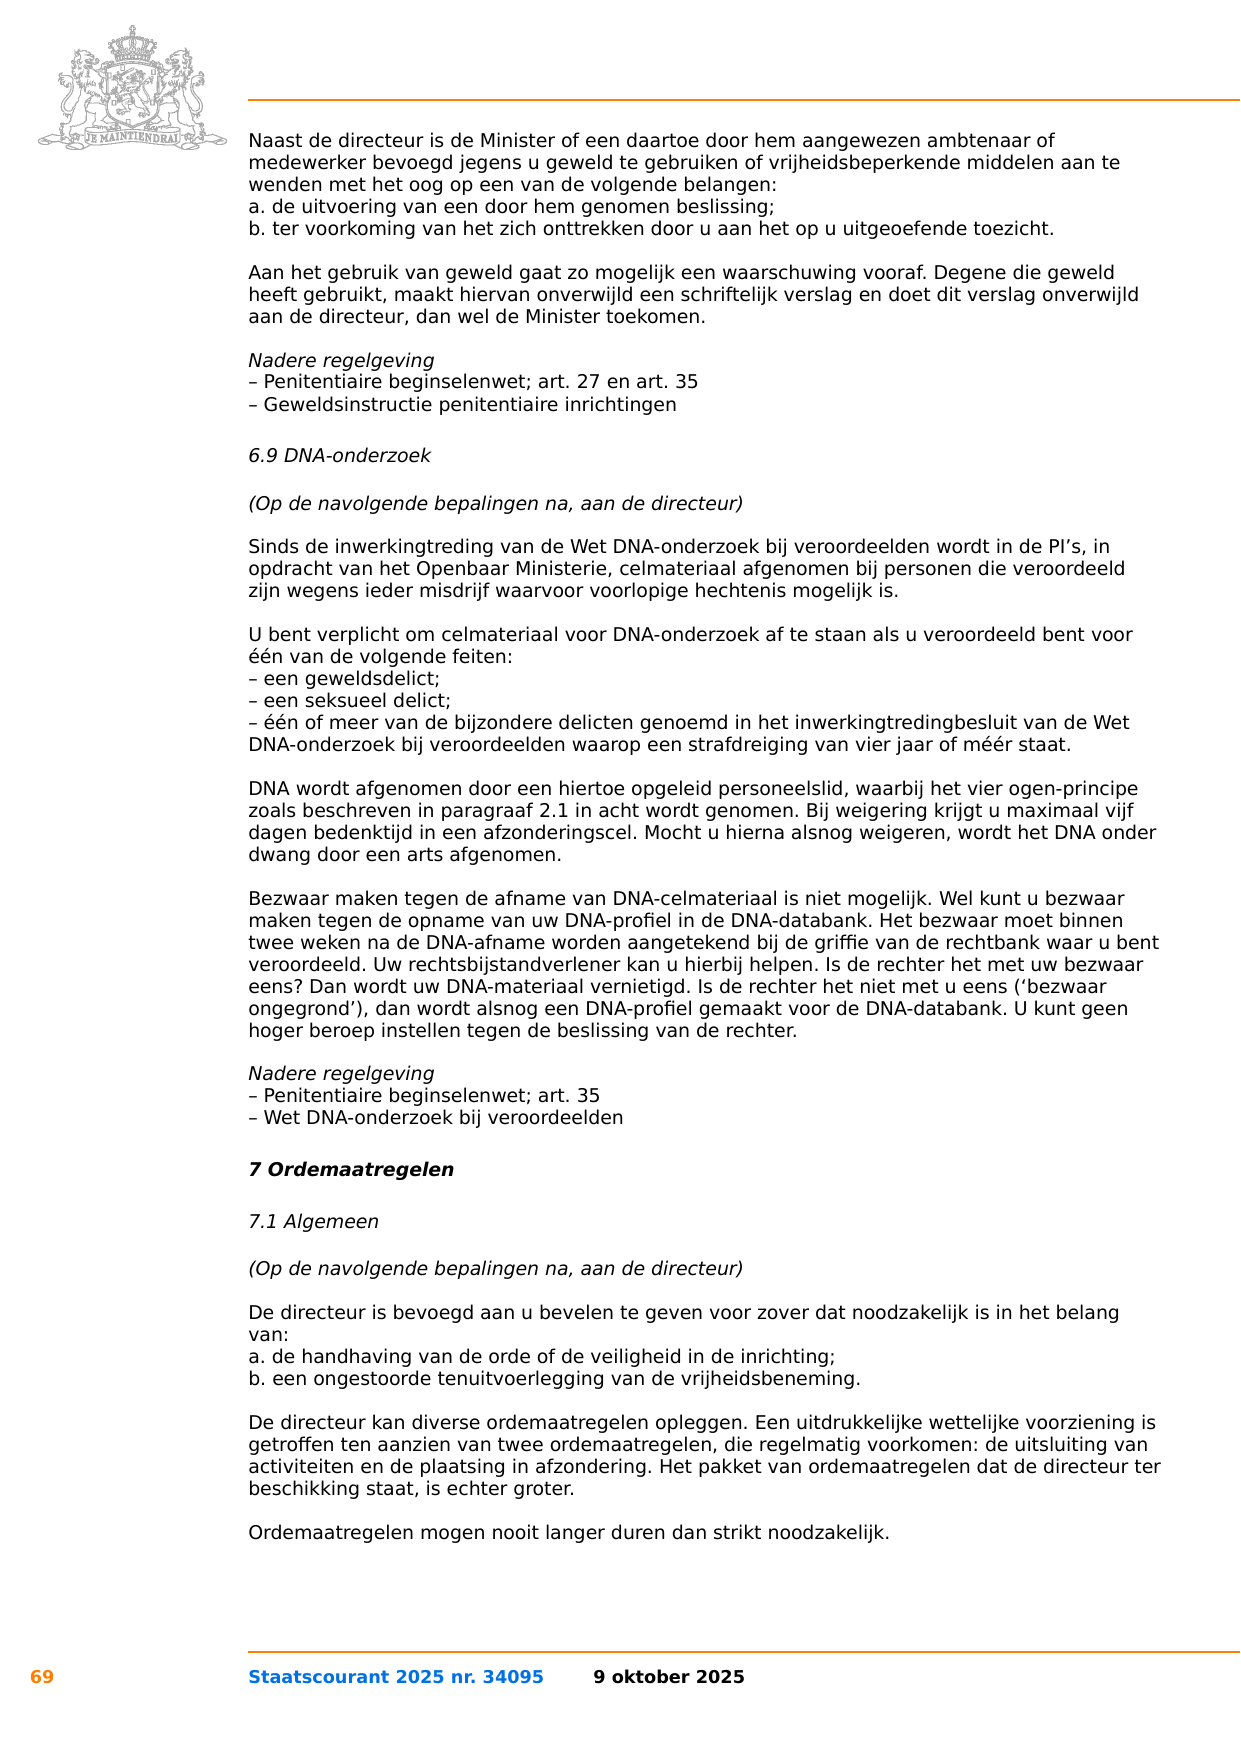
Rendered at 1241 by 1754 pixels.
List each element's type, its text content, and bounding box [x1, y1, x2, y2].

subtitle 7.1 Algemeen [248, 1211, 1163, 1233]
subtitle 7 Ordemaatregelen [248, 1159, 1163, 1181]
text a. de uitvoering van een door hem genomen beslissing; [248, 196, 1163, 218]
text – één of meer van de bijzondere delicten genoemd in het inwerkingtredingbesluit van de Wet DNA-onderzoek bij veroordeelden waarop een strafdreiging van vier jaar of méér staat. [248, 712, 1163, 756]
text (Op de navolgende bepalingen na, aan de directeur) [248, 1258, 1163, 1280]
text De directeur is bevoegd aan u bevelen te geven voor zover dat noodzakelijk is in het belang van: [248, 1302, 1163, 1346]
text – Wet DNA-onderzoek bij veroordeelden [248, 1107, 1163, 1129]
picture [38, 25, 227, 150]
text Sinds de inwerkingtreding van de Wet DNA-onderzoek bij veroordeelden wordt in de PI’s, in opdracht van het Openbaar Ministerie, celmateriaal afgenomen bij personen die veroordeeld zijn wegens ieder misdrijf waarvoor voorlopige hechtenis mogelijk is. [248, 536, 1163, 602]
subtitle Nadere regelgeving [248, 349, 1163, 371]
text De directeur kan diverse ordemaatregelen opleggen. Een uitdrukkelijke wettelijke voorziening is getroffen ten aanzien van twee ordemaatregelen, die regelmatig voorkomen: de uitsluiting van activiteiten en de plaatsing in afzondering. Het pakket van ordemaatregelen dat de directeur ter beschikking staat, is echter groter. [248, 1412, 1163, 1500]
text (Op de navolgende bepalingen na, aan de directeur) [248, 492, 1163, 514]
text – een seksueel delict; [248, 690, 1163, 712]
text b. een ongestoorde tenuitvoerlegging van de vrijheidsbeneming. [248, 1368, 1163, 1390]
text b. ter voorkoming van het zich onttrekken door u aan het op u uitgeoefende toezicht. [248, 218, 1163, 240]
text Aan het gebruik van geweld gaat zo mogelijk een waarschuwing vooraf. Degene die geweld heeft gebruikt, maakt hiervan onverwijld een schriftelijk verslag en doet dit verslag onverwijld aan de directeur, dan wel de Minister toekomen. [248, 262, 1163, 328]
subtitle Nadere regelgeving [248, 1063, 1163, 1085]
text Bezwaar maken tegen de afname van DNA-celmateriaal is niet mogelijk. Wel kunt u bezwaar maken tegen de opname van uw DNA-profiel in de DNA-databank. Het bezwaar moet binnen twee weken na de DNA-afname worden aangetekend bij de griffie van de rechtbank waar u bent veroordeeld. Uw rechtsbijstandverlener kan u hierbij helpen. Is de rechter het met uw bezwaar eens? Dan wordt uw DNA-materiaal vernietigd. Is de rechter het niet met u eens (‘bezwaar ongegrond’), dan wordt alsnog een DNA-profiel gemaakt voor de DNA-databank. U kunt geen hoger beroep instellen tegen de beslissing van de rechter. [248, 888, 1163, 1041]
text – een geweldsdelict; [248, 668, 1163, 690]
text Naast de directeur is de Minister of een daartoe door hem aangewezen ambtenaar of medewerker bevoegd jegens u geweld te gebruiken of vrijheidsbeperkende middelen aan te wenden met het oog op een van de volgende belangen: [248, 130, 1163, 196]
text – Geweldsinstructie penitentiaire inrichtingen [248, 393, 1163, 415]
subtitle 6.9 DNA-onderzoek [248, 445, 1163, 467]
text DNA wordt afgenomen door een hiertoe opgeleid personeelslid, waarbij het vier ogen-principe zoals beschreven in paragraaf 2.1 in acht wordt genomen. Bij weigering krijgt u maximaal vijf dagen bedenktijd in een afzonderingscel. Mocht u hierna alsnog weigeren, wordt het DNA onder dwang door een arts afgenomen. [248, 778, 1163, 866]
text – Penitentiaire beginselenwet; art. 35 [248, 1085, 1163, 1107]
text – Penitentiaire beginselenwet; art. 27 en art. 35 [248, 371, 1163, 393]
text U bent verplicht om celmateriaal voor DNA-onderzoek af te staan als u veroordeeld bent voor één van de volgende feiten: [248, 624, 1163, 668]
text a. de handhaving van de orde of de veiligheid in de inrichting; [248, 1346, 1163, 1368]
text Ordemaatregelen mogen nooit langer duren dan strikt noodzakelijk. [248, 1522, 1163, 1544]
